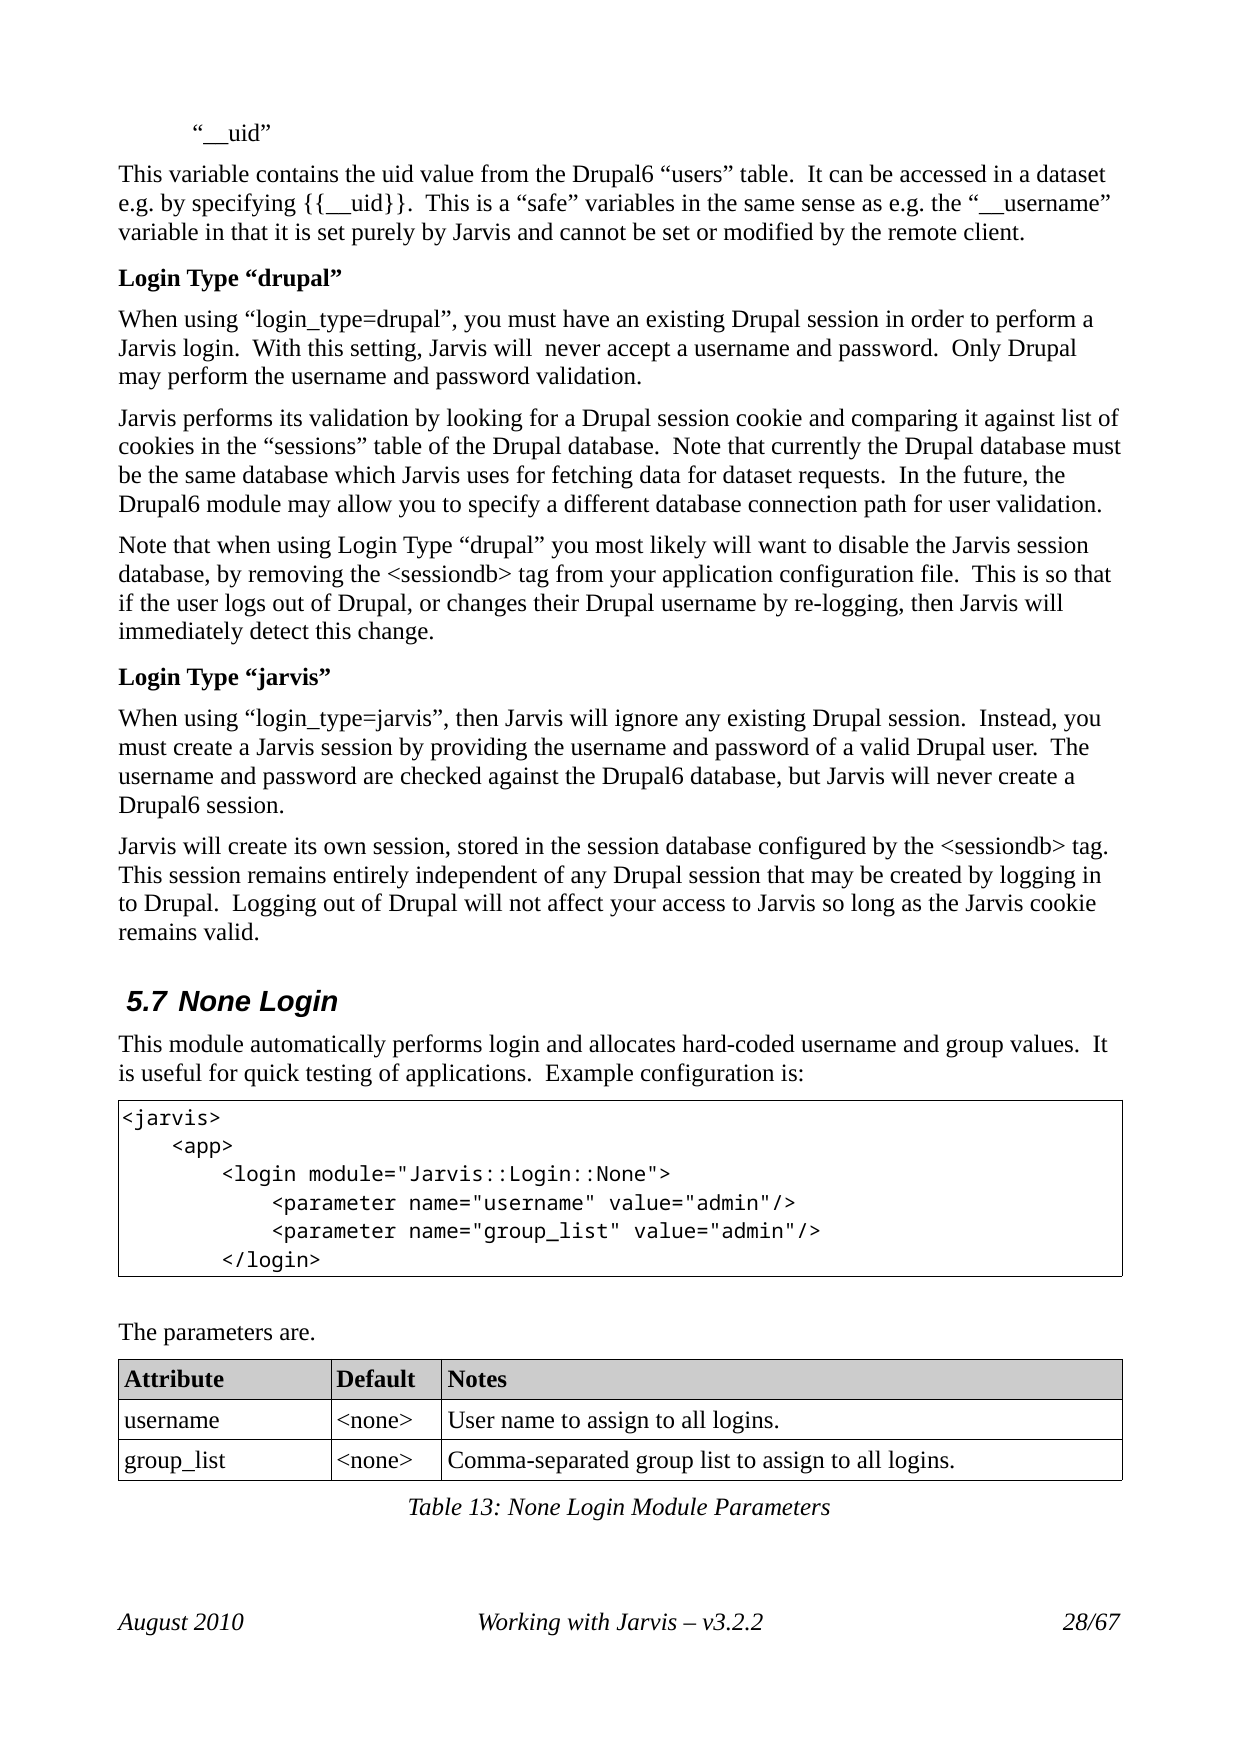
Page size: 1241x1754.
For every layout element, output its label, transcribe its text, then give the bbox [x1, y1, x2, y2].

text <jarvis> [119, 1101, 1122, 1128]
text <parameter name="username" value="admin"/> [119, 1185, 1122, 1213]
table_cell group_list [119, 1440, 331, 1480]
text Jarvis performs its validation by looking for a Drupal session cookie and comparing it against list of cookies in the “sessions” table of the Drupal database. Note that currently the Drupal database must be the same database which Jarvis uses for fetching data for dataset requests. In the future, the Drupal6 module may allow you to specify a different database connection path for user validation. [118, 403, 1122, 518]
table_header Attribute [119, 1360, 331, 1399]
text When using “login_type=jarvis”, then Jarvis will ignore any existing Drupal session. Instead, you must create a Jarvis session by providing the username and password of a valid Drupal user. The username and password are checked against the Drupal6 database, but Jarvis will never create a Drupal6 session. [118, 703, 1122, 818]
table_cell username [119, 1400, 331, 1439]
text “__uid” [118, 118, 1122, 147]
text Jarvis will create its own session, stored in the session database configured by the <sessiondb> tag. This session remains entirely independent of any Drupal session that may be created by logging in to Drupal. Logging out of Drupal will not affect your access to Jarvis so long as the Jarvis cookie remains valid. [118, 831, 1122, 946]
table_header Notes [442, 1360, 1122, 1399]
text <parameter name="group_list" value="admin"/> [119, 1213, 1122, 1242]
table_cell <none> [332, 1440, 441, 1480]
subtitle None Login [118, 983, 1122, 1017]
table_header Default [332, 1360, 441, 1399]
text Table 13: None Login Module Parameters [118, 1492, 1122, 1521]
text This module automatically performs login and allocates hard-coded username and group values. It is useful for quick testing of applications. Example configuration is: [118, 1029, 1122, 1087]
text When using “login_type=drupal”, you must have an existing Drupal session in order to perform a Jarvis login. With this setting, Jarvis will never accept a username and password. Only Drupal may perform the username and password validation. [118, 304, 1122, 390]
subtitle Login Type “drupal” [118, 263, 1122, 292]
table_cell User name to assign to all logins. [442, 1400, 1122, 1439]
table_cell <none> [332, 1400, 441, 1439]
subtitle Login Type “jarvis” [118, 662, 1122, 691]
text Note that when using Login Type “drupal” you most likely will want to disable the Jarvis session database, by removing the <sessiondb> tag from your application configuration file. This is so that if the user logs out of Drupal, or changes their Drupal username by re-logging, then Jarvis will immediately detect this change. [118, 530, 1122, 645]
table_cell Comma-separated group list to assign to all logins. [442, 1440, 1122, 1480]
text This variable contains the uid value from the Drupal6 “users” table. It can be accessed in a dataset e.g. by specifying {{__uid}}. This is a “safe” variables in the same sense as e.g. the “__username” variable in that it is set purely by Jarvis and cannot be set or modified by the remote client. [118, 159, 1122, 246]
text <login module="Jarvis::Login::None"> [119, 1156, 1122, 1185]
text <app> [119, 1128, 1122, 1156]
text The parameters are. [118, 1317, 1122, 1346]
text </login> [119, 1242, 1122, 1276]
